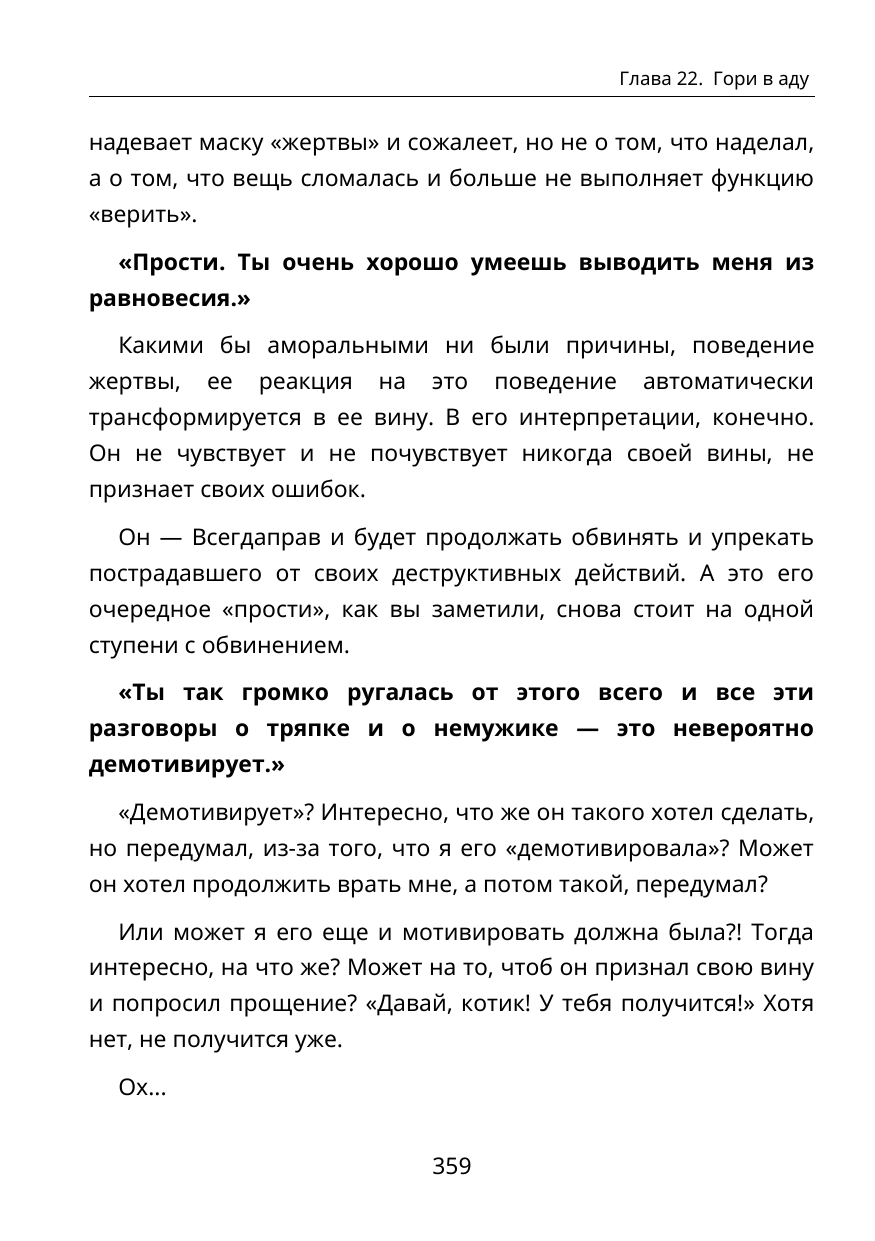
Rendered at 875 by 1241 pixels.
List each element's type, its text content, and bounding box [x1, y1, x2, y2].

text «Прости. Ты очень хорошо умеешь выводить меня из равновесия.» [88, 246, 815, 313]
text «Ты так громко ругалась от этого всего и все эти разговоры о тряпке и о немужике — это невероятно демотивирует.» [88, 676, 815, 779]
text Он — Всегдаправ и будет продолжать обвинять и упрекать пострадавшего от своих деструктивных действий. А это его очередное «прости», как вы заметили, снова стоит на одной ступени с обвинением. [88, 521, 815, 660]
text Или может я его еще и мотивировать должна была?! Тогда интересно, на что же? Может на то, чтоб он признал свою вину и попросил прощение? «Давай, котик! У тебя получится!» Хотя нет, не получится уже. [88, 915, 815, 1054]
text надевает маску «жертвы» и сожалеет, но не о том, что наделал, а о том, что вещь сломалась и больше не выполняет функцию «верить». [88, 126, 815, 229]
text Ох... [88, 1071, 815, 1102]
text «Демотивирует»? Интересно, что же он такого хотел сделать, но передумал, из-за того, что я его «демотивировала»? Может он хотел продолжить врать мне, а потом такой, передумал? [88, 796, 815, 899]
text Какими бы аморальными ни были причины, поведение жертвы, ее реакция на это поведение автоматически трансформируется в ее вину. В его интерпретации, конечно. Он не чувствует и не почувствует никогда своей вины, не признает своих ошибок. [88, 329, 815, 504]
